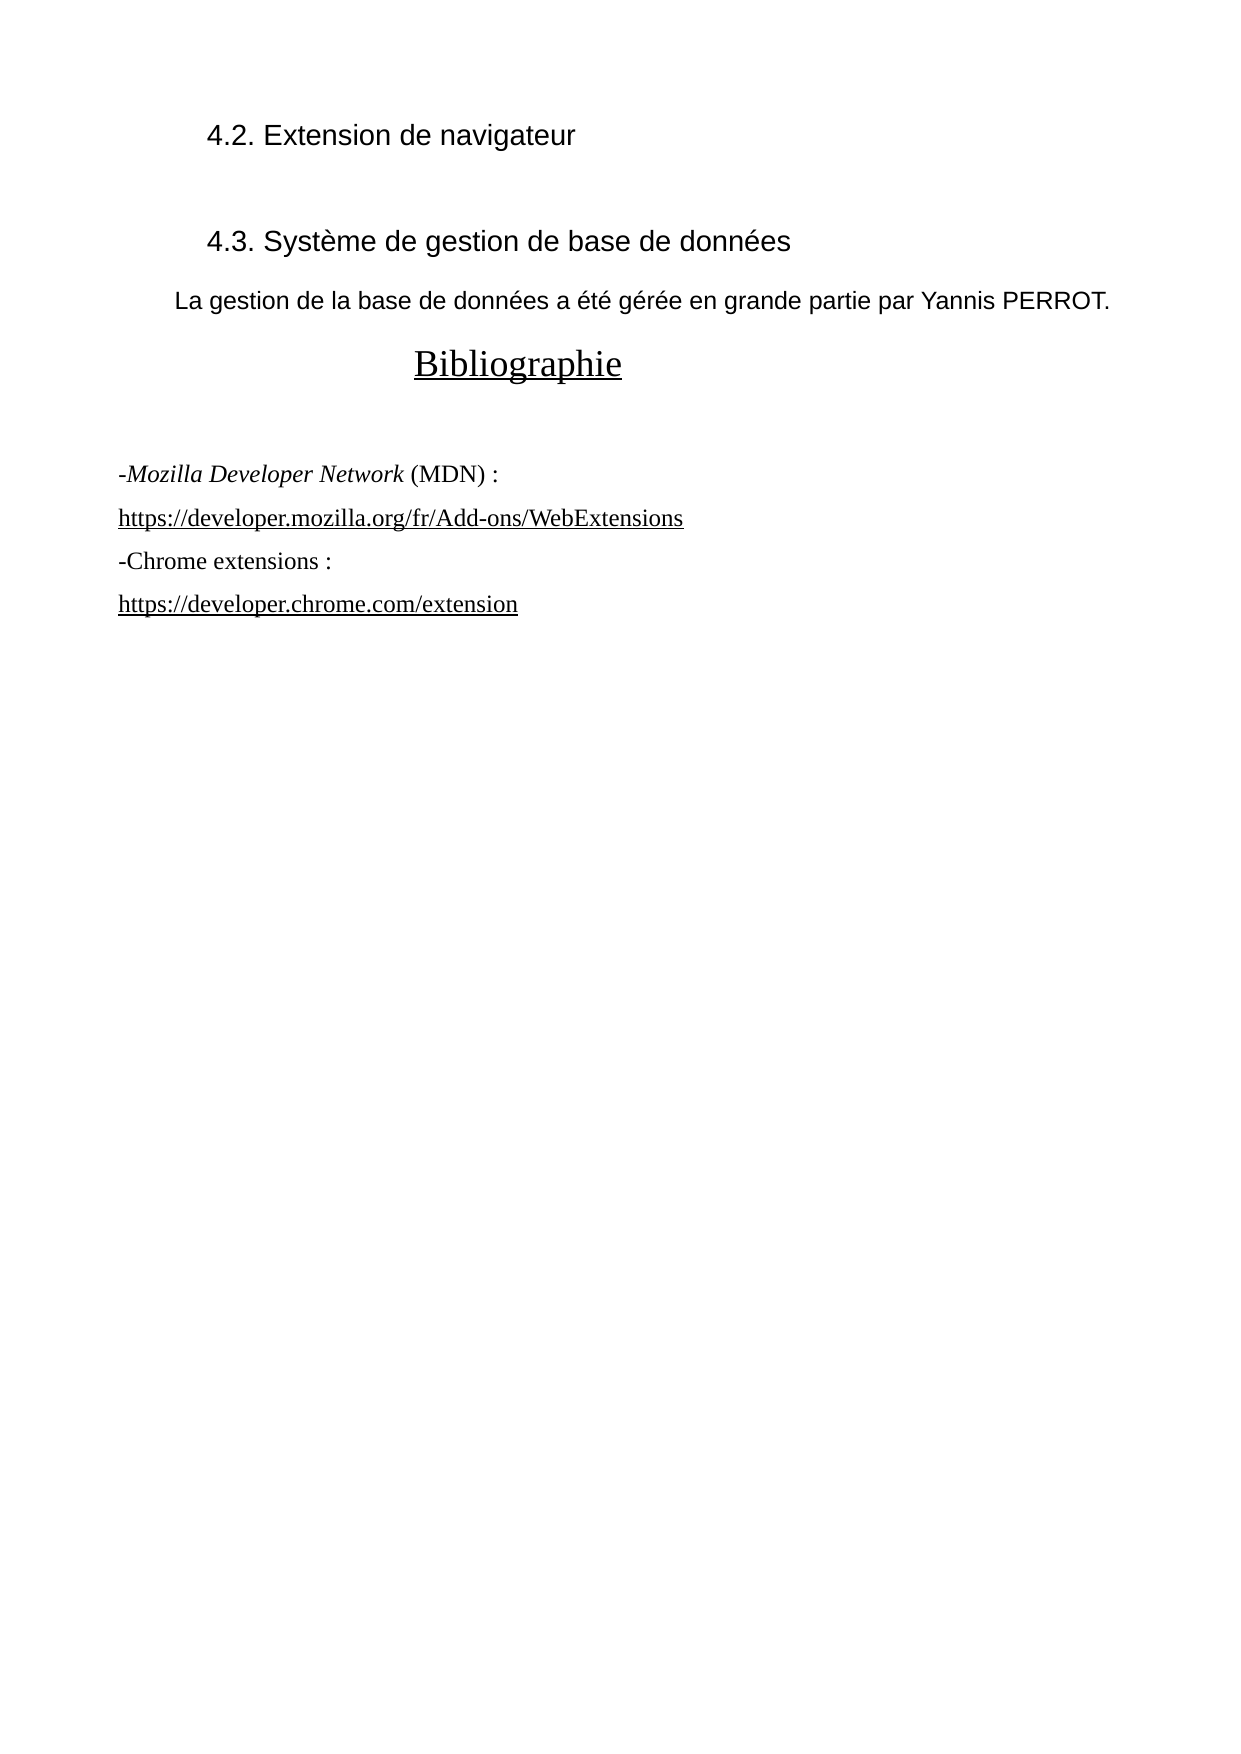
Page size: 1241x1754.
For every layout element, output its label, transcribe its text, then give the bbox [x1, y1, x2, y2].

text -Mozilla Developer Network (MDN) : [118, 459, 1122, 488]
subtitle 4.2. Extension de navigateur [207, 118, 1122, 152]
text https://developer.chrome.com/extension [118, 589, 1122, 618]
text https://developer.mozilla.org/fr/Add-ons/WebExtensions [118, 503, 1122, 531]
text -Chrome extensions : [118, 546, 1122, 575]
subtitle 4.3. Système de gestion de base de données [207, 224, 1122, 257]
subtitle Bibliographie [413, 341, 1122, 384]
subtitle La gestion de la base de données a été gérée en grande partie par Yannis PERROT. [118, 282, 1122, 316]
